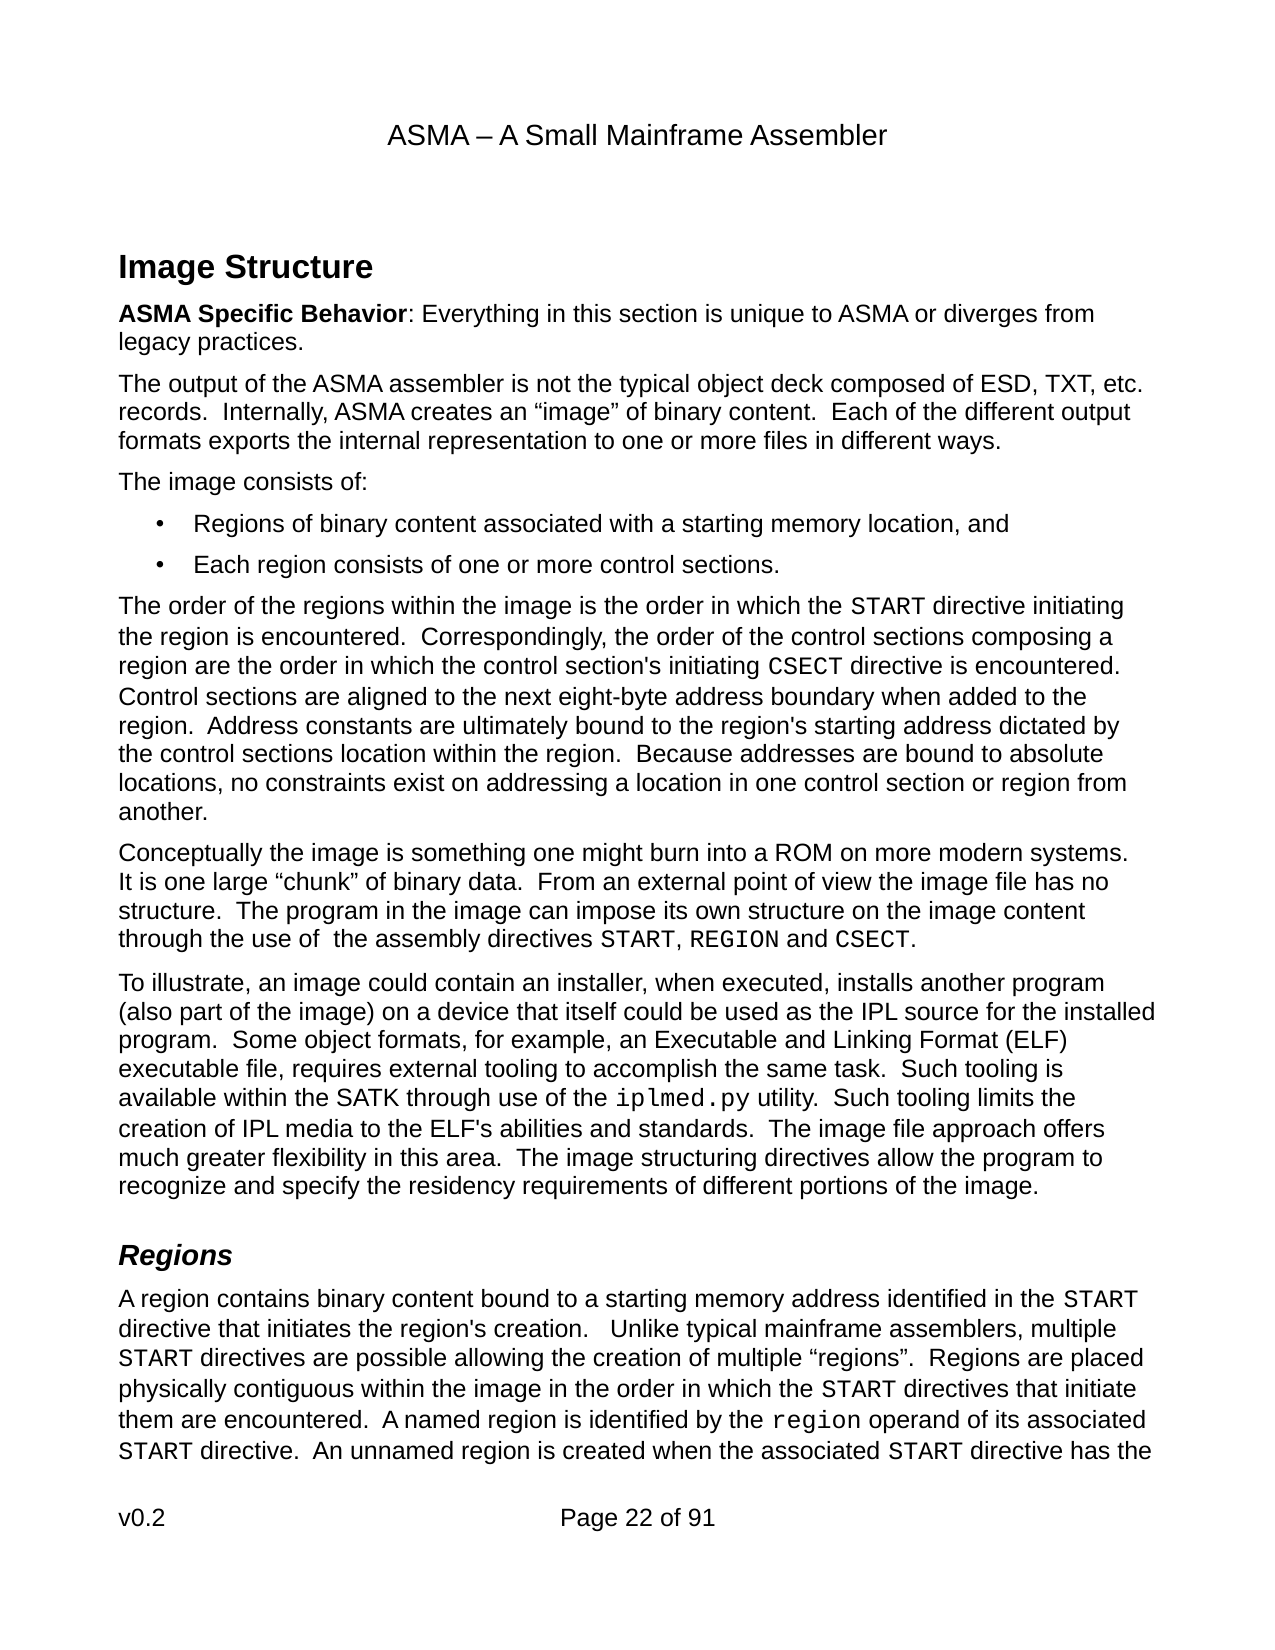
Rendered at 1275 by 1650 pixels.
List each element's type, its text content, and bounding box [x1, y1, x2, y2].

text A region contains binary content bound to a starting memory address identified in the START directive that initiates the region's creation. Unlike typical mainframe assemblers, multiple START directives are possible allowing the creation of multiple “regions”. Regions are placed physically contiguous within the image in the order in which the START directives that initiate them are encountered. A named region is identified by the region operand of its associated START directive. An unnamed region is created when the associated START directive has the [118, 1283, 1157, 1467]
list Each region consists of one or more control sections. [156, 550, 1157, 579]
subtitle Image Structure [118, 247, 1157, 286]
subtitle Regions [118, 1237, 1157, 1271]
text The output of the ASMA assembler is not the typical object deck composed of ESD, TXT, etc. records. Internally, ASMA creates an “image” of binary content. Each of the different output formats exports the internal representation to one or more files in different ways. [118, 368, 1157, 455]
text The image consists of: [118, 467, 1157, 496]
text To illustrate, an image could contain an installer, when executed, installs another program (also part of the image) on a device that itself could be used as the IPL source for the installed program. Some object formats, for example, an Executable and Linking Format (ELF) executable file, requires external tooling to accomplish the same task. Such tooling is available within the SATK through use of the iplmed.py utility. Such tooling limits the creation of IPL media to the ELF's abilities and standards. The image file approach offers much greater flexibility in this area. The image structuring directives allow the program to recognize and specify the residency requirements of different portions of the image. [118, 968, 1157, 1200]
text ASMA Specific Behavior: Everything in this section is unique to ASMA or diverges from legacy practices. [118, 298, 1157, 356]
list Regions of binary content associated with a starting memory location, and [156, 508, 1157, 537]
text Conceptually the image is something one might burn into a ROM on more modern systems. It is one large “chunk” of binary data. From an external point of view the image file has no structure. The program in the image can impose its own structure on the image content through the use of the assembly directives START, REGION and CSECT. [118, 838, 1157, 955]
text The order of the regions within the image is the order in which the START directive initiating the region is encountered. Correspondingly, the order of the control sections composing a region are the order in which the control section's initiating CSECT directive is encountered. Control sections are aligned to the next eight-byte address boundary when added to the region. Address constants are ultimately bound to the region's starting address dictated by the control sections location within the region. Because addresses are bound to absolute locations, no constraints exist on addressing a location in one control section or region from another. [118, 591, 1157, 826]
